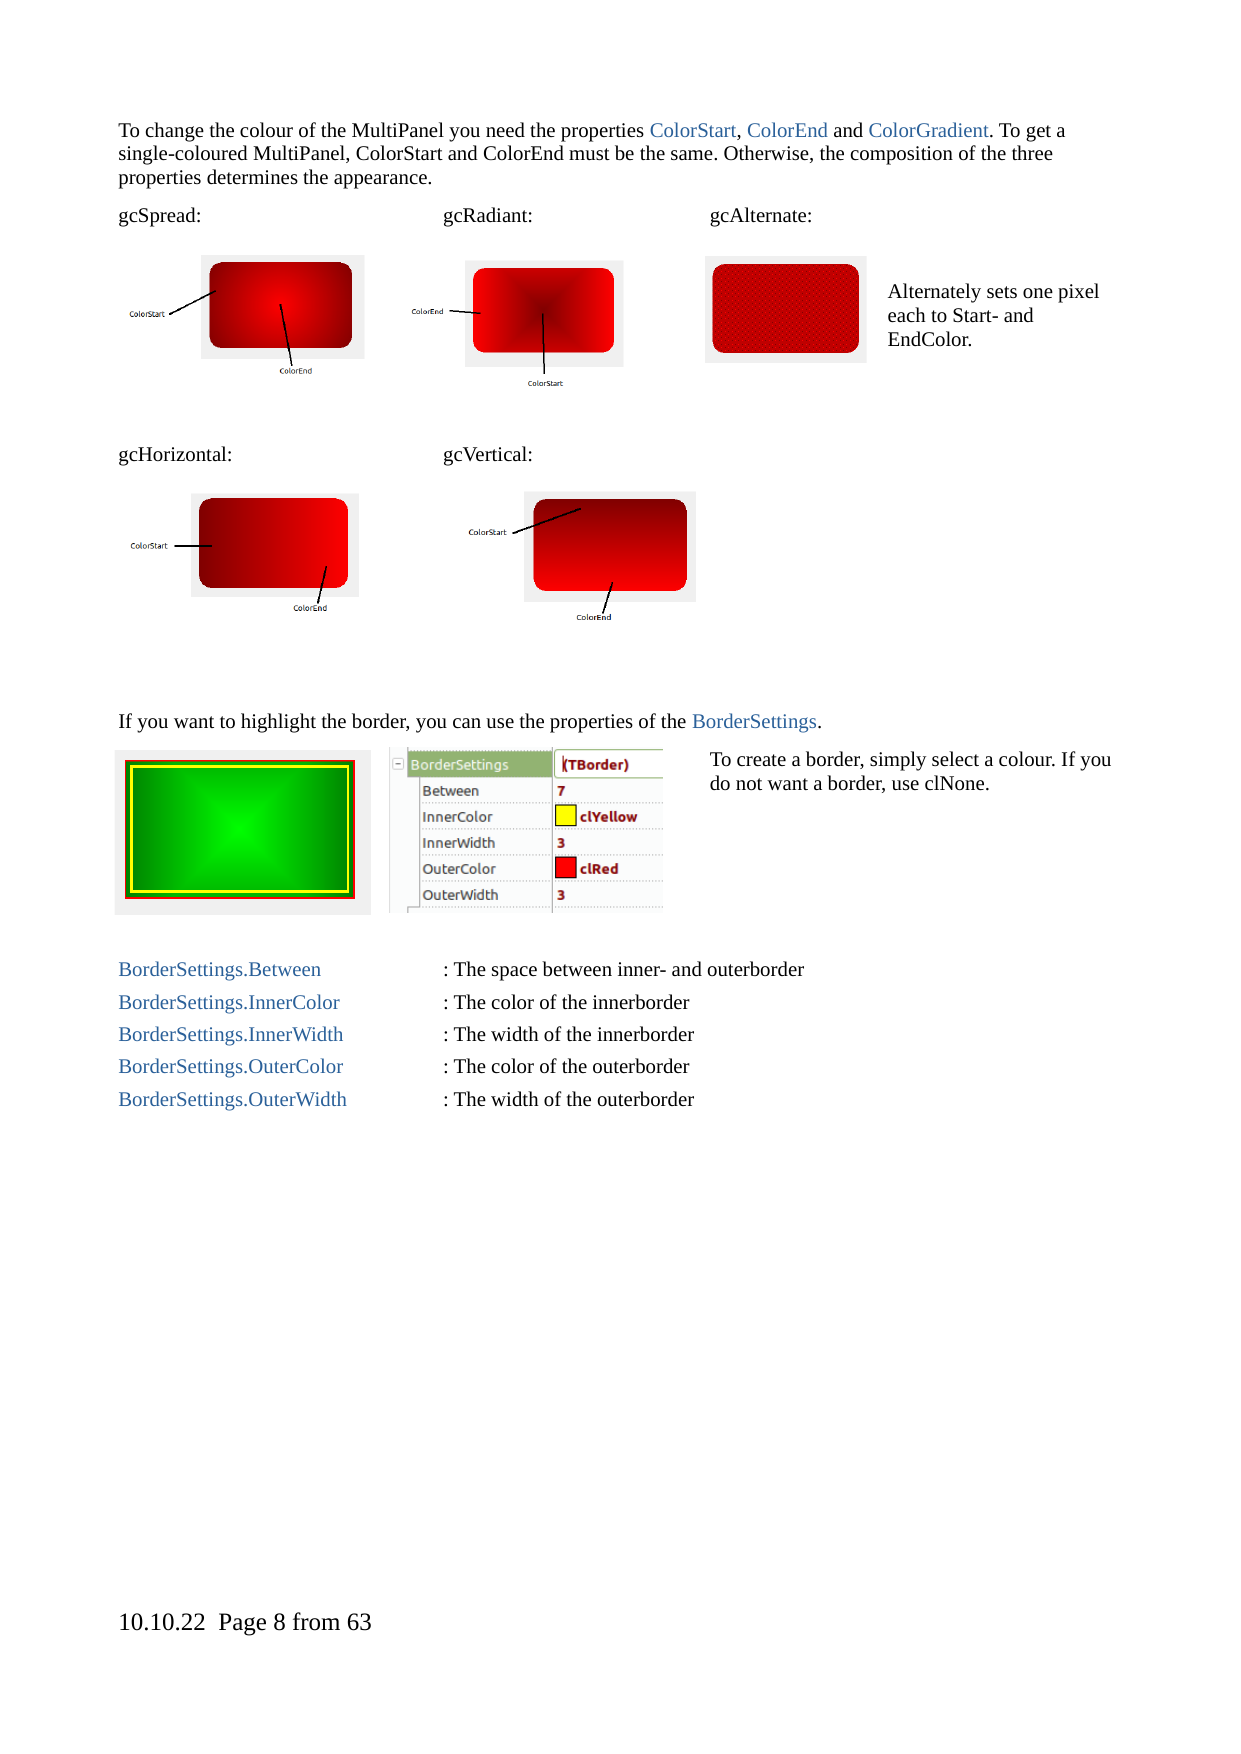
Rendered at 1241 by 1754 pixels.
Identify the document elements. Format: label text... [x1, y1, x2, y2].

text BorderSettings.OuterColor : The color of the outerborder [118, 1059, 1122, 1077]
text BorderSettings.InnerColor : The color of the innerborder [118, 995, 1122, 1013]
text BorderSettings.OuterWidth : The width of the outerborder [118, 1092, 1122, 1109]
text gcHorizontal: gcVertical: [118, 442, 1122, 466]
text If you want to highlight the border, you can use the properties of the BorderSettings. [118, 710, 1122, 733]
picture [405, 253, 633, 397]
text [374, 280, 405, 351]
text To create a border, simply select a colour. If you do not want a border, use clNone. [663, 748, 1122, 795]
text BorderSettings.InnerWidth : The width of the innerborder [118, 1027, 1122, 1045]
text gcSpread: gcRadiant: gcAlternate: [118, 204, 1122, 227]
text BorderSettings.Between : The space between inner- and outerborder [118, 963, 1122, 980]
picture [121, 239, 374, 391]
text Alternately sets one pixel each to Start- and EndColor. [867, 280, 1122, 351]
picture [120, 483, 365, 623]
picture [114, 750, 371, 915]
text [633, 280, 705, 351]
picture [459, 480, 711, 636]
picture [705, 256, 867, 363]
text [118, 748, 389, 795]
text To change the colour of the MultiPanel you need the properties ColorStart, ColorEnd and ColorGradient. To get a single-coloured MultiPanel, ColorStart and ColorEnd must be the same. Otherwise, the composition of the three properties determines the appearance. [118, 118, 1122, 189]
picture [389, 747, 663, 913]
